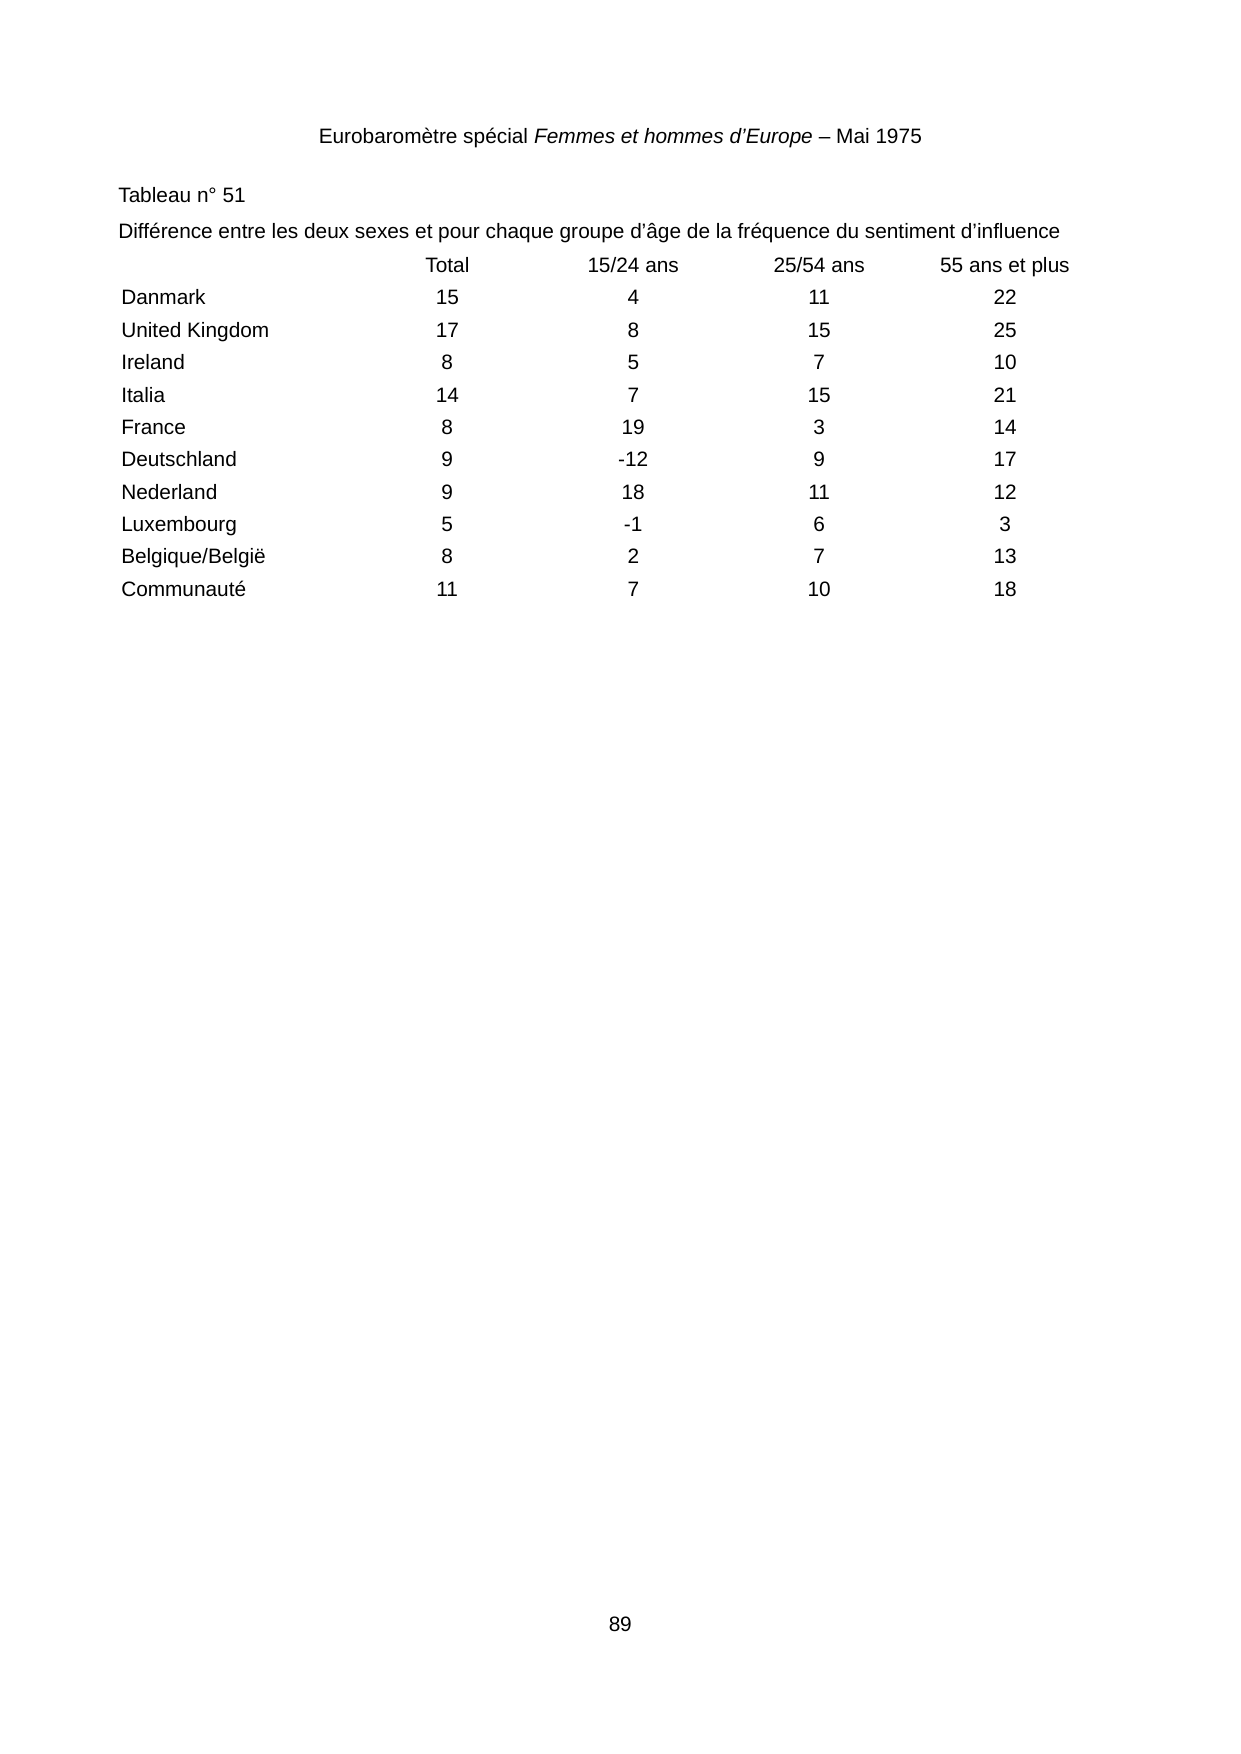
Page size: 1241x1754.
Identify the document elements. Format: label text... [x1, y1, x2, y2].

table_cell 17 [354, 314, 540, 346]
table_cell 7 [726, 346, 912, 378]
table_cell 9 [354, 475, 540, 508]
table_cell 15 [726, 378, 912, 411]
table_cell 5 [354, 508, 540, 540]
table_cell 17 [912, 443, 1098, 475]
table_header [118, 249, 354, 281]
table_cell 7 [540, 573, 726, 605]
table_cell Belgique/België [118, 540, 354, 573]
table_cell 14 [912, 411, 1098, 443]
table_cell Luxembourg [118, 508, 354, 540]
table_cell Nederland [118, 475, 354, 508]
table_cell 13 [912, 540, 1098, 573]
table_cell 6 [726, 508, 912, 540]
table_cell 14 [354, 378, 540, 411]
table_cell 10 [912, 346, 1098, 378]
table_header 15/24 ans [540, 249, 726, 281]
table_cell 18 [540, 475, 726, 508]
table_cell 19 [540, 411, 726, 443]
table_cell 4 [540, 281, 726, 313]
table_cell 11 [354, 573, 540, 605]
table_cell 8 [354, 540, 540, 573]
table_header 55 ans et plus [912, 249, 1098, 281]
table_cell -1 [540, 508, 726, 540]
table_cell 9 [354, 443, 540, 475]
table_cell Ireland [118, 346, 354, 378]
table_cell 3 [726, 411, 912, 443]
table_cell Danmark [118, 281, 354, 313]
table_cell -12 [540, 443, 726, 475]
table_cell 8 [540, 314, 726, 346]
table_cell 21 [912, 378, 1098, 411]
table_cell United Kingdom [118, 314, 354, 346]
table_header 25/54 ans [726, 249, 912, 281]
table_cell 5 [540, 346, 726, 378]
table_cell 2 [540, 540, 726, 573]
table_cell 7 [540, 378, 726, 411]
table_cell 11 [726, 475, 912, 508]
table_cell Italia [118, 378, 354, 411]
table_cell 10 [726, 573, 912, 605]
table_cell 8 [354, 411, 540, 443]
table_cell 12 [912, 475, 1098, 508]
table_cell 18 [912, 573, 1098, 605]
table_cell Communauté [118, 573, 354, 605]
table_cell 9 [726, 443, 912, 475]
table_cell 15 [354, 281, 540, 313]
table_cell France [118, 411, 354, 443]
table_cell 7 [726, 540, 912, 573]
table_cell 3 [912, 508, 1098, 540]
table_cell 11 [726, 281, 912, 313]
text Différence entre les deux sexes et pour chaque groupe d’âge de la fréquence du sentiment d’influence [118, 219, 1122, 243]
table_header Total [354, 249, 540, 281]
table_cell 22 [912, 281, 1098, 313]
table_cell Deutschland [118, 443, 354, 475]
text Tableau n° 51 [118, 183, 1122, 207]
table_cell 15 [726, 314, 912, 346]
table_cell 25 [912, 314, 1098, 346]
table_cell 8 [354, 346, 540, 378]
